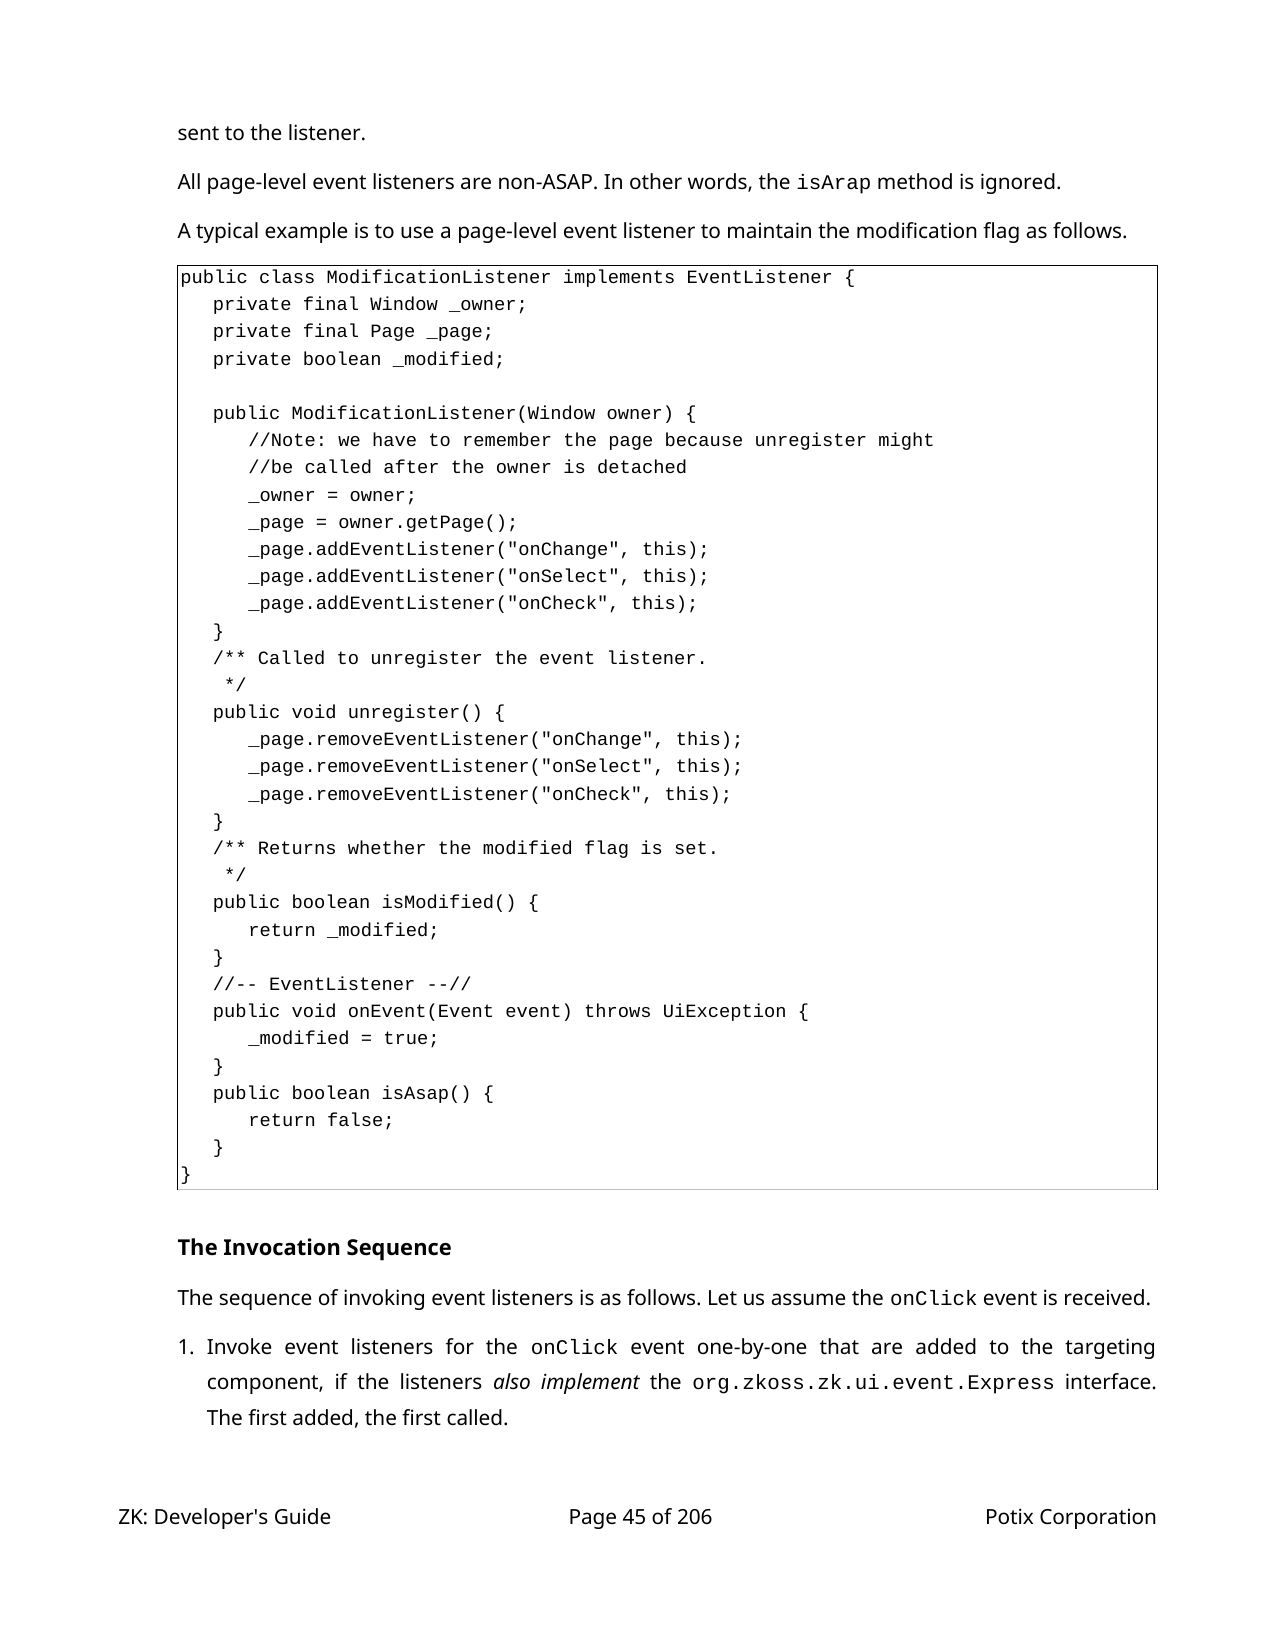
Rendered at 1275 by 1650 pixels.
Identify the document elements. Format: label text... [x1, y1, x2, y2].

list Invoke event listeners for the onClick event one-by-one that are added to the targeting component, if the listeners also implement the org.zkoss.zk.ui.event.Express interface. The first added, the first called. [177, 1332, 1157, 1431]
text All page-level event listeners are non-ASAP. In other words, the isArap method is ignored. [177, 167, 1157, 196]
text return false; [178, 1108, 1157, 1132]
text } [178, 1162, 1157, 1189]
text } [178, 809, 1157, 833]
text The sequence of invoking event listeners is as follows. Let us assume the onClick event is received. [177, 1283, 1157, 1311]
text private final Window _owner; [178, 292, 1157, 316]
text _modified = true; [178, 1026, 1157, 1051]
text private final Page _page; [178, 319, 1157, 344]
text } [178, 1135, 1157, 1159]
text } [178, 618, 1157, 643]
text public ModificationListener(Window owner) { [178, 401, 1157, 425]
text //-- EventListener --// [178, 972, 1157, 996]
text } [178, 1053, 1157, 1078]
text _page.addEventListener("onSelect", this); [178, 564, 1157, 588]
text */ [178, 673, 1157, 697]
text _page.removeEventListener("onSelect", this); [178, 754, 1157, 779]
text public boolean isAsap() { [178, 1081, 1157, 1105]
text public void onEvent(Event event) throws UiException { [178, 999, 1157, 1023]
text _page.removeEventListener("onCheck", this); [178, 782, 1157, 806]
text _page.removeEventListener("onChange", this); [178, 727, 1157, 751]
text */ [178, 863, 1157, 887]
text A typical example is to use a page-level event listener to maintain the modification flag as follows. [177, 216, 1157, 244]
subtitle The Invocation Sequence [177, 1232, 1157, 1262]
text } [178, 945, 1157, 969]
text private boolean _modified; [178, 347, 1157, 371]
text public void unregister() { [178, 700, 1157, 724]
text sent to the listener. [177, 118, 1157, 146]
text /** Returns whether the modified flag is set. [178, 836, 1157, 860]
text //Note: we have to remember the page because unregister might [178, 428, 1157, 452]
text return _modified; [178, 917, 1157, 942]
text _page.addEventListener("onCheck", this); [178, 591, 1157, 616]
text _page = owner.getPage(); [178, 510, 1157, 534]
text _owner = owner; [178, 482, 1157, 507]
text _page.addEventListener("onChange", this); [178, 537, 1157, 561]
text public boolean isModified() { [178, 890, 1157, 914]
text public class ModificationListener implements EventListener { [178, 266, 1157, 289]
text //be called after the owner is detached [178, 455, 1157, 479]
text /** Called to unregister the event listener. [178, 646, 1157, 670]
